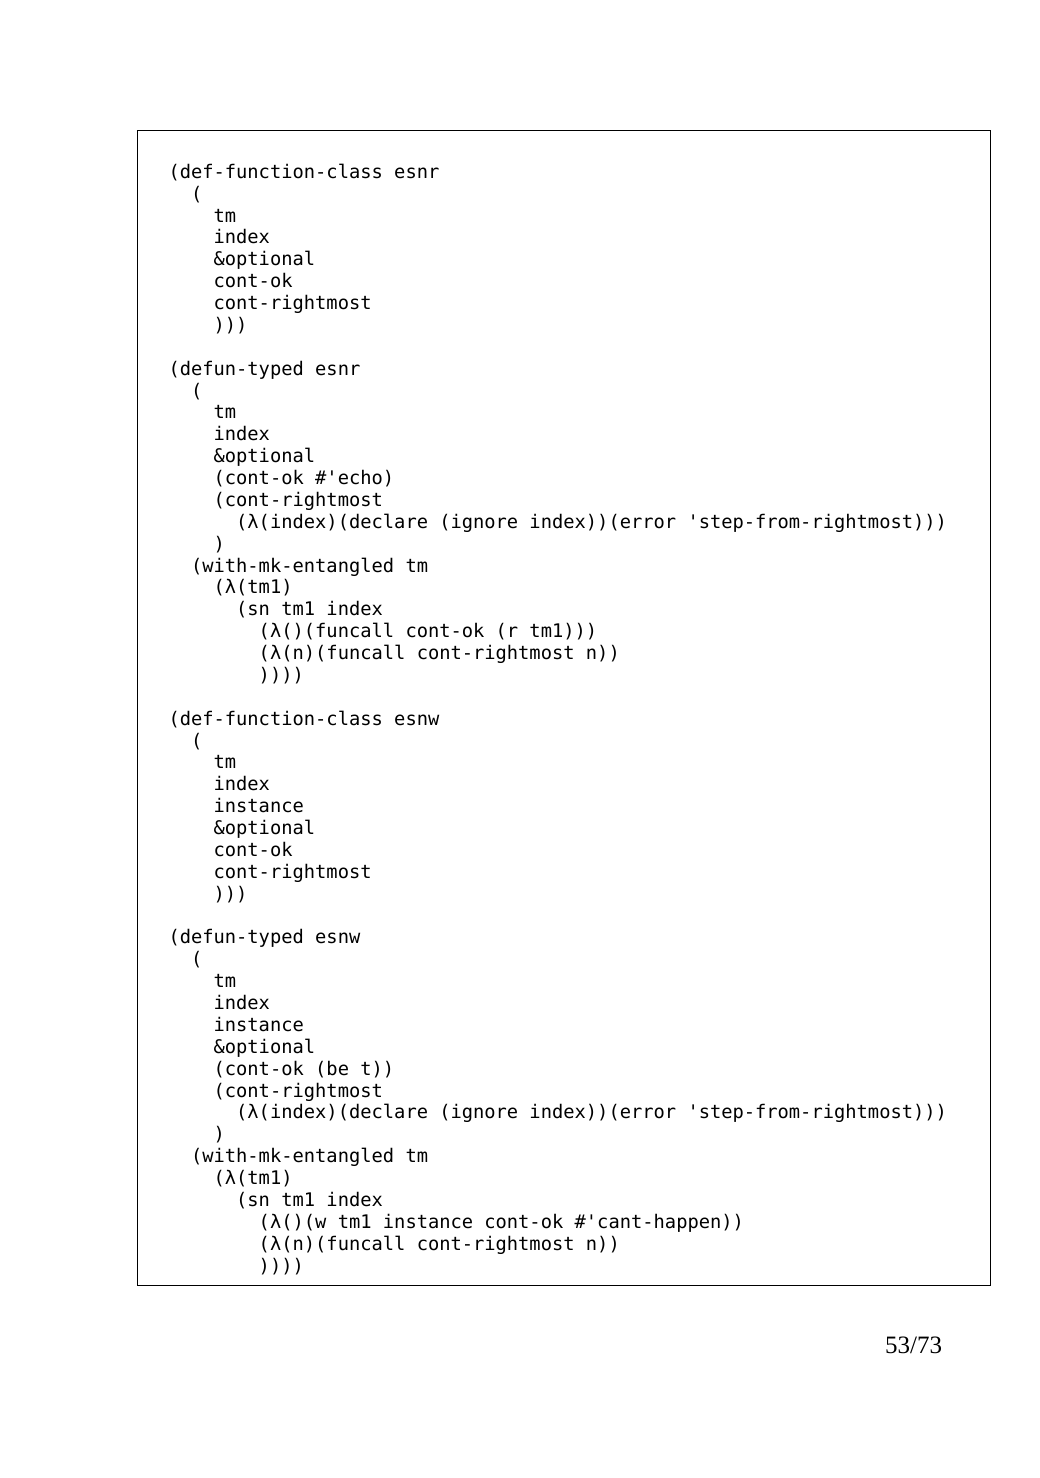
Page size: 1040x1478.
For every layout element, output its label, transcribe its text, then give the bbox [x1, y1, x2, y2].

text (defun-typed esnw [146, 926, 982, 948]
text ))) [146, 883, 982, 904]
text ) [146, 533, 982, 554]
text ) [146, 1123, 982, 1145]
text instance [146, 795, 982, 817]
text &optional [146, 817, 982, 839]
text (λ()(funcall cont-ok (r tm1))) [146, 620, 982, 642]
text (λ(n)(funcall cont-rightmost n)) [146, 1233, 982, 1254]
text (def-function-class esnr [146, 161, 982, 183]
text instance [146, 1014, 982, 1036]
text ( [146, 379, 982, 401]
text cont-ok [146, 839, 982, 861]
text (λ(n)(funcall cont-rightmost n)) [146, 642, 982, 664]
text (defun-typed esnr [146, 358, 982, 379]
text tm [146, 204, 982, 226]
text (λ(tm1) [146, 576, 982, 598]
text &optional [146, 445, 982, 467]
text (λ(index)(declare (ignore index))(error 'step-from-rightmost))) [146, 1101, 982, 1123]
text tm [146, 401, 982, 423]
text index [146, 992, 982, 1014]
text (with-mk-entangled tm [146, 1145, 982, 1167]
text (cont-ok #'echo) [146, 467, 982, 489]
text (cont-ok (be t)) [146, 1058, 982, 1079]
text index [146, 773, 982, 795]
text (sn tm1 index [146, 598, 982, 620]
text (with-mk-entangled tm [146, 554, 982, 576]
text index [146, 226, 982, 248]
text tm [146, 970, 982, 992]
text (cont-rightmost [146, 489, 982, 511]
text index [146, 423, 982, 445]
text (λ()(w tm1 instance cont-ok #'cant-happen)) [146, 1211, 982, 1233]
text cont-rightmost [146, 861, 982, 883]
text (λ(tm1) [146, 1167, 982, 1189]
text &optional [146, 248, 982, 270]
text cont-rightmost [146, 292, 982, 314]
text (cont-rightmost [146, 1079, 982, 1101]
text tm [146, 751, 982, 773]
text (λ(index)(declare (ignore index))(error 'step-from-rightmost))) [146, 511, 982, 533]
text ( [146, 729, 982, 751]
text cont-ok [146, 270, 982, 292]
text ( [146, 948, 982, 970]
text )))) [146, 1254, 982, 1276]
text ))) [146, 314, 982, 336]
text (sn tm1 index [146, 1189, 982, 1211]
text ( [146, 183, 982, 204]
text )))) [146, 664, 982, 686]
text &optional [146, 1036, 982, 1058]
text (def-function-class esnw [146, 708, 982, 729]
